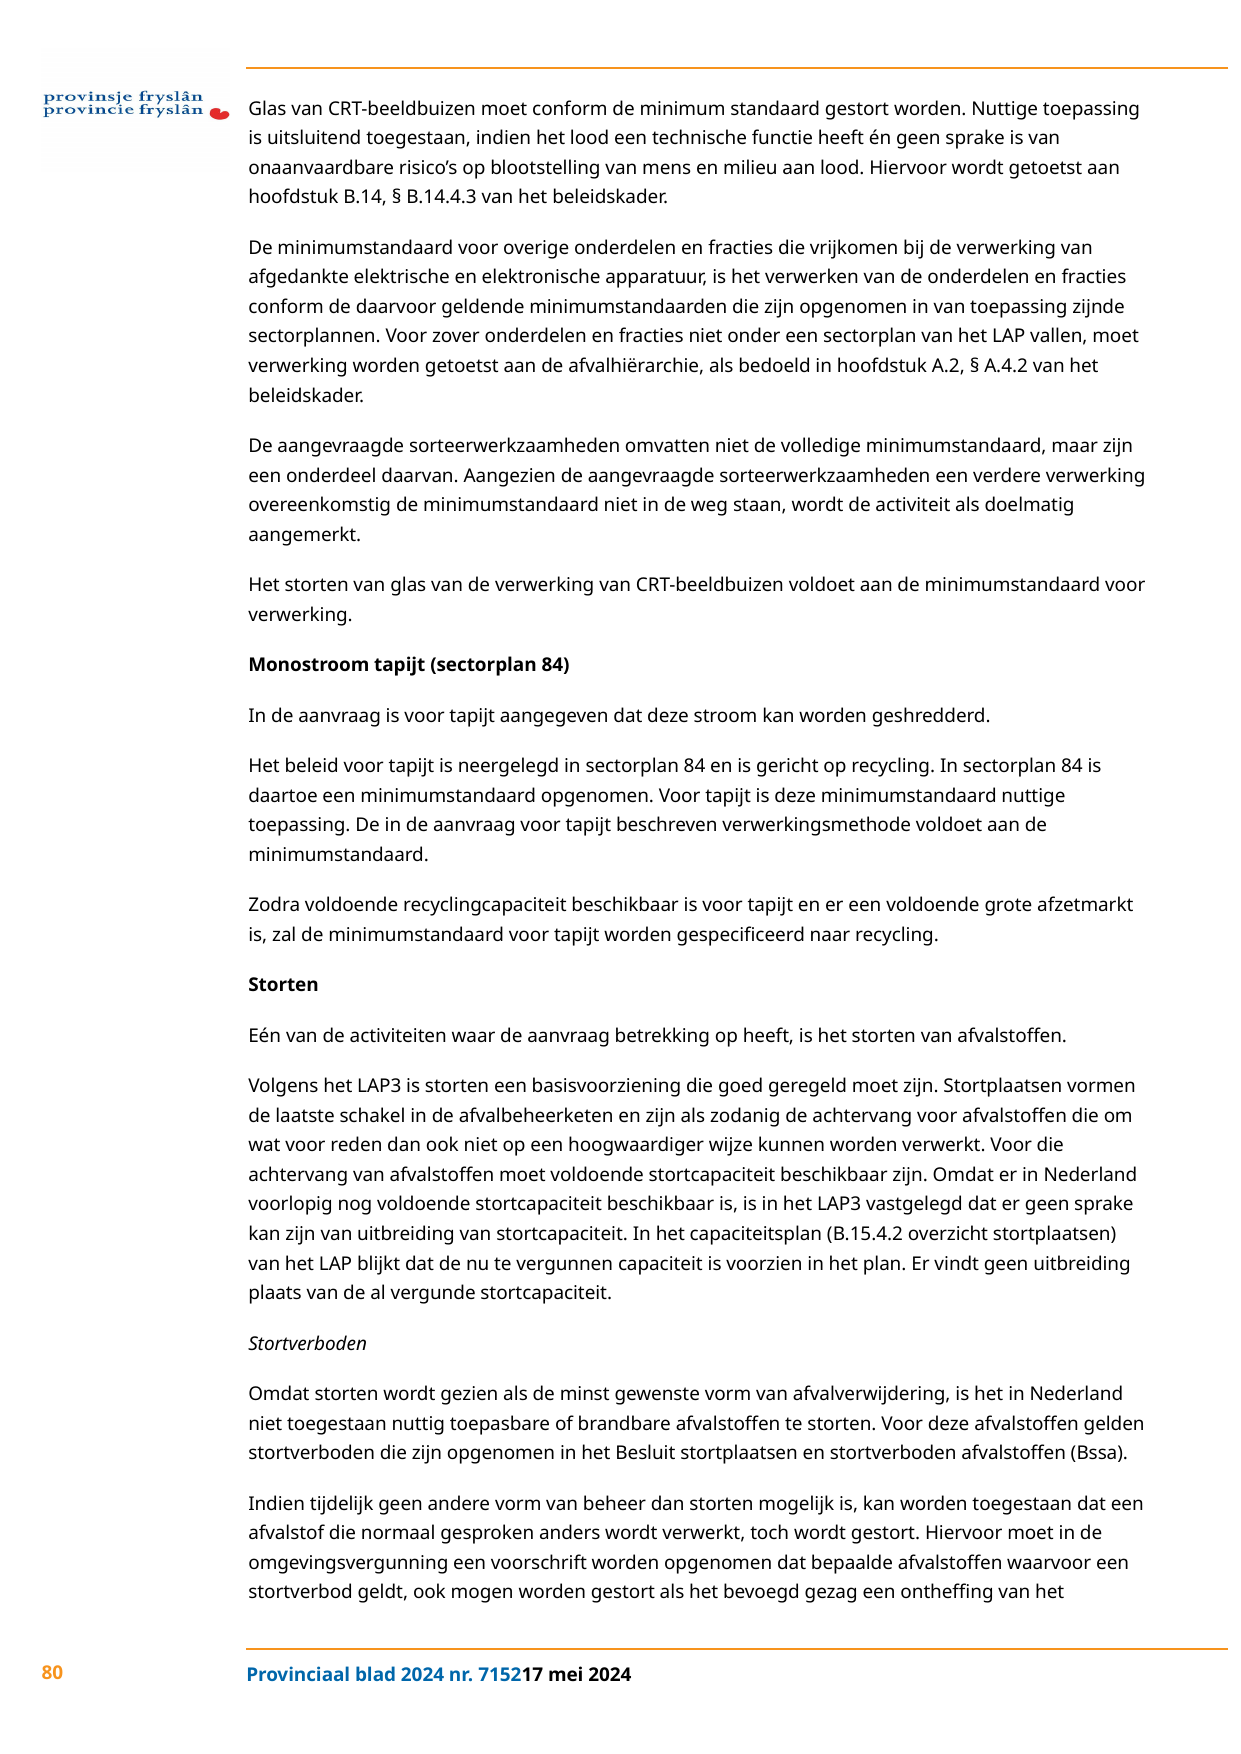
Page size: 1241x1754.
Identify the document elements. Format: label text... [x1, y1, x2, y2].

text De aangevraagde sorteerwerkzaamheden omvatten niet de volledige minimumstandaard, maar zijn een onderdeel daarvan. Aangezien de aangevraagde sorteerwerkzaamheden een verdere verwerking overeenkomstig de minimumstandaard niet in de weg staan, wordt de activiteit als doelmatig aangemerkt. [248, 432, 1152, 547]
text Indien tijdelijk geen andere vorm van beheer dan storten mogelijk is, kan worden toegestaan dat een afvalstof die normaal gesproken anders wordt verwerkt, toch wordt gestort. Hiervoor moet in de omgevingsvergunning een voorschrift worden opgenomen dat bepaalde afvalstoffen waarvoor een stortverbod geldt, ook mogen worden gestort als het bevoegd gezag een ontheffing van het [248, 1490, 1152, 1604]
text In de aanvraag is voor tapijt aangegeven dat deze stroom kan worden geshredderd. [248, 702, 1152, 728]
text Het beleid voor tapijt is neergelegd in sectorplan 84 en is gericht op recycling. In sectorplan 84 is daartoe een minimumstandaard opgenomen. Voor tapijt is deze minimumstandaard nuttige toepassing. De in de aanvraag voor tapijt beschreven verwerkingsmethode voldoet aan de minimumstandaard. [248, 752, 1152, 867]
text Stortverboden [248, 1330, 1152, 1356]
text Monostroom tapijt (sectorplan 84) [248, 651, 1152, 677]
text Het storten van glas van de verwerking van CRT-beeldbuizen voldoet aan de minimumstandaard voor verwerking. [248, 571, 1152, 627]
text Omdat storten wordt gezien als de minst gewenste vorm van afvalverwijdering, is het in Nederland niet toegestaan nuttig toepasbare of brandbare afvalstoffen te storten. Voor deze afvalstoffen gelden stortverboden die zijn opgenomen in het Besluit stortplaatsen en stortverboden afvalstoffen (Bssa). [248, 1380, 1152, 1465]
text Zodra voldoende recyclingcapaciteit beschikbaar is voor tapijt en er een voldoende grote afzetmarkt is, zal de minimumstandaard voor tapijt worden gespecificeerd naar recycling. [248, 891, 1152, 947]
text Volgens het LAP3 is storten een basisvoorziening die goed geregeld moet zijn. Stortplaatsen vormen de laatste schakel in de afvalbeheerketen en zijn als zodanig de achtervang voor afvalstoffen die om wat voor reden dan ook niet op een hoogwaardiger wijze kunnen worden verwerkt. Voor die achtervang van afvalstoffen moet voldoende stortcapaciteit beschikbaar zijn. Omdat er in Nederland voorlopig nog voldoende stortcapaciteit beschikbaar is, is in het LAP3 vastgelegd dat er geen sprake kan zijn van uitbreiding van stortcapaciteit. In het capaciteitsplan (B.15.4.2 overzicht stortplaatsen) van het LAP blijkt dat de nu te vergunnen capaciteit is voorzien in het plan. Er vindt geen uitbreiding plaats van de al vergunde stortcapaciteit. [248, 1072, 1152, 1305]
text Eén van de activiteiten waar de aanvraag betrekking op heeft, is het storten van afvalstoffen. [248, 1022, 1152, 1048]
text De minimumstandaard voor overige onderdelen en fracties die vrijkomen bij de verwerking van afgedankte elektrische en elektronische apparatuur, is het verwerken van de onderdelen en fracties conform de daarvoor geldende minimumstandaarden die zijn opgenomen in van toepassing zijnde sectorplannen. Voor zover onderdelen en fracties niet onder een sectorplan van het LAP vallen, moet verwerking worden getoetst aan de afvalhiërarchie, als bedoeld in hoofdstuk A.2, § A.4.2 van het beleidskader. [248, 234, 1152, 408]
picture [41, 47, 231, 172]
text Glas van CRT-beeldbuizen moet conform de minimum standaard gestort worden. Nuttige toepassing is uitsluitend toegestaan, indien het lood een technische functie heeft én geen sprake is van onaanvaardbare risico’s op blootstelling van mens en milieu aan lood. Hiervoor wordt getoetst aan hoofdstuk B.14, § B.14.4.3 van het beleidskader. [248, 95, 1152, 209]
text Storten [248, 971, 1152, 997]
